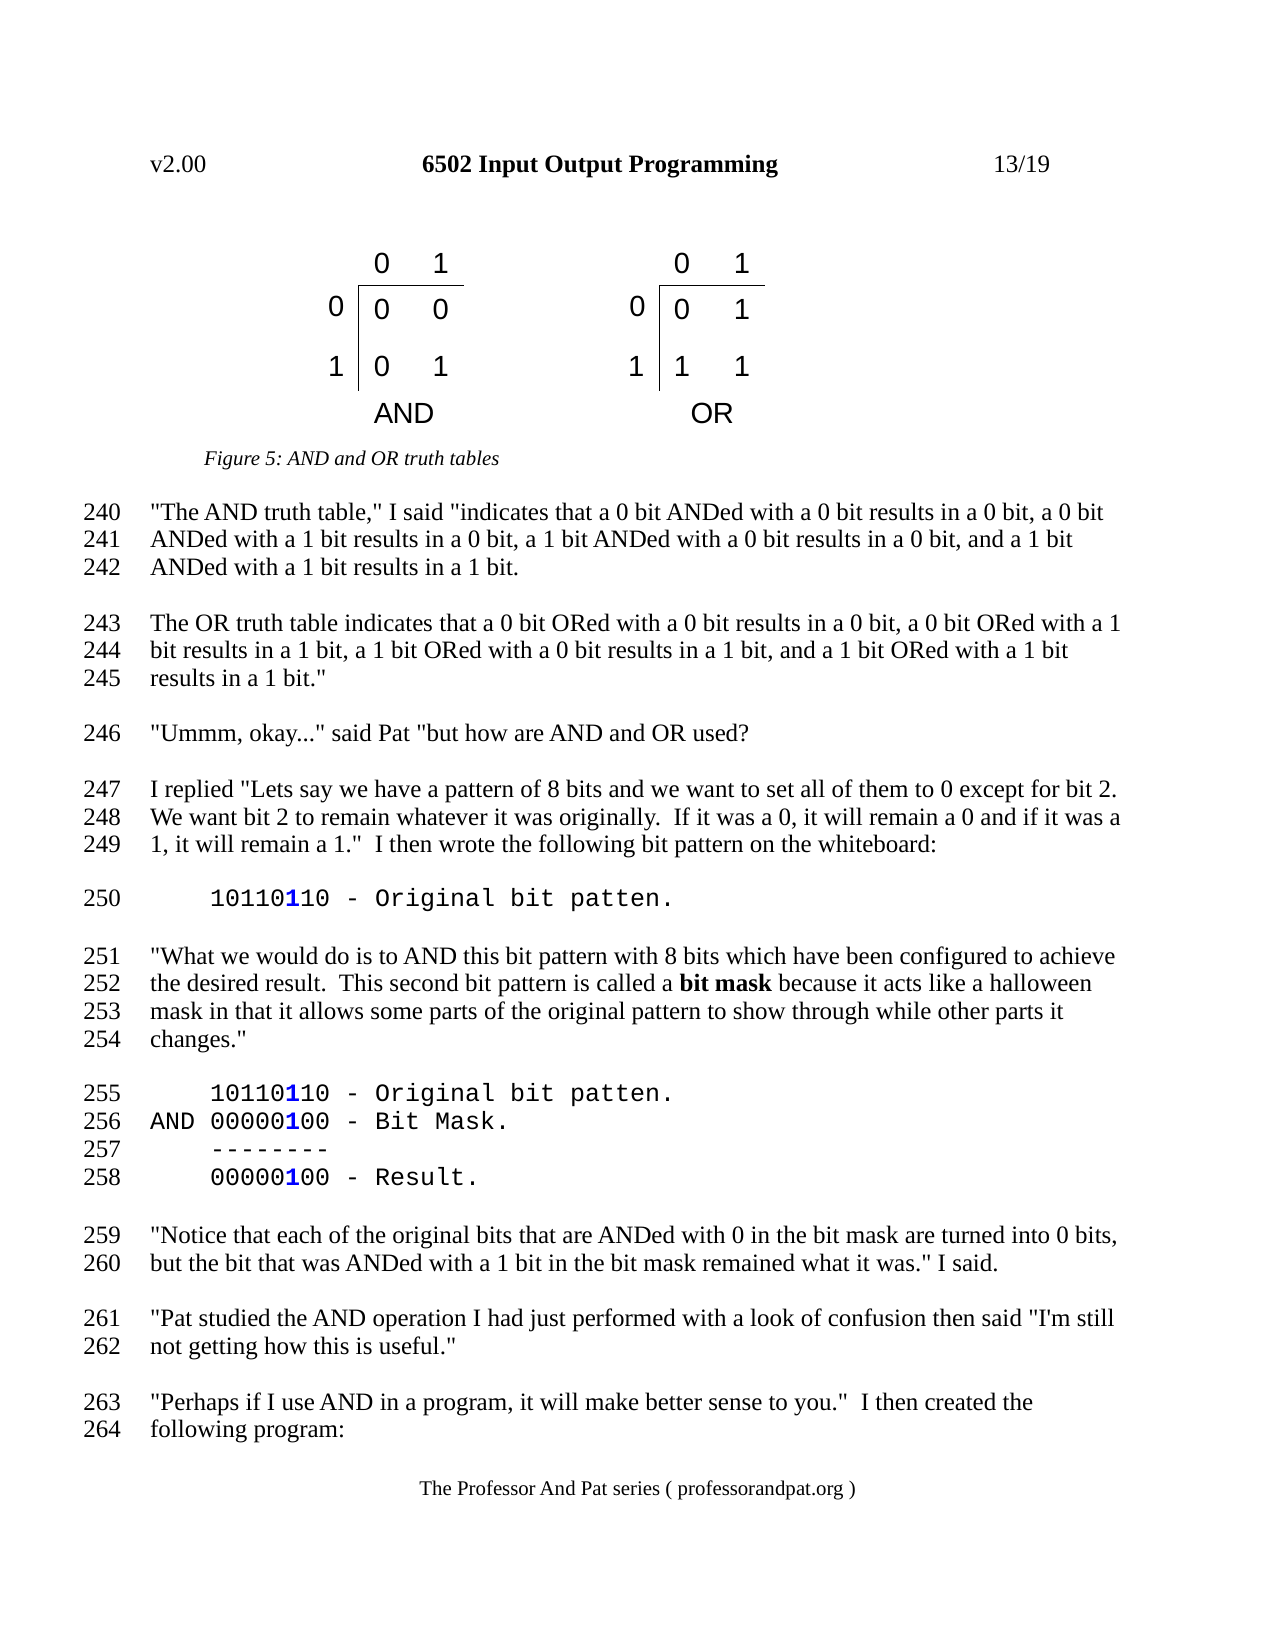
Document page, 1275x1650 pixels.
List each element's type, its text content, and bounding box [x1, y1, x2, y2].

text "Pat studied the AND operation I had just performed with a look of confusion then said "I'm still not getting how this is useful." [150, 1304, 1125, 1360]
text "Notice that each of the original bits that are ANDed with 0 in the bit mask are turned into 0 bits, but the bit that was ANDed with a 1 bit in the bit mask remained what it was." I said. [150, 1221, 1125, 1277]
text AND 00000100 - Bit Mask. [150, 1108, 1125, 1137]
text 00000100 - Result. [150, 1165, 1125, 1193]
text "Ummm, okay..." said Pat "but how are AND and OR used? [150, 719, 1125, 747]
text 10110110 - Original bit patten. [150, 886, 1125, 914]
text 10110110 - Original bit patten. [150, 1080, 1125, 1108]
text The OR truth table indicates that a 0 bit ORed with a 0 bit results in a 0 bit, a 0 bit ORed with a 1 bit results in a 1 bit, a 1 bit ORed with a 0 bit results in a 1 bit, and a 1 bit ORed with a 1 bit results in a 1 bit." [150, 609, 1125, 692]
text -------- [150, 1137, 1125, 1165]
text "Perhaps if I use AND in a program, it will make better sense to you." I then created the following program: [150, 1388, 1125, 1443]
text I replied "Lets say we have a pattern of 8 bits and we want to set all of them to 0 except for bit 2. We want bit 2 to remain whatever it was originally. If it was a 0, it will remain a 0 and if it was a 1, it will remain a 1." I then wrote the following bit pattern on the whiteboard: [150, 775, 1125, 858]
text "The AND truth table," I said "indicates that a 0 bit ANDed with a 0 bit results in a 0 bit, a 0 bit ANDed with a 1 bit results in a 0 bit, a 1 bit ANDed with a 0 bit results in a 0 bit, and a 1 bit ANDed with a 1 bit results in a 1 bit. [150, 498, 1125, 581]
text Figure 5: AND and OR truth tables [204, 240, 1037, 470]
text "What we would do is to AND this bit pattern with 8 bits which have been configured to achieve the desired result. This second bit pattern is called a bit mask because it acts like a halloween mask in that it allows some parts of the original pattern to show through while other parts it changes." [150, 942, 1125, 1053]
